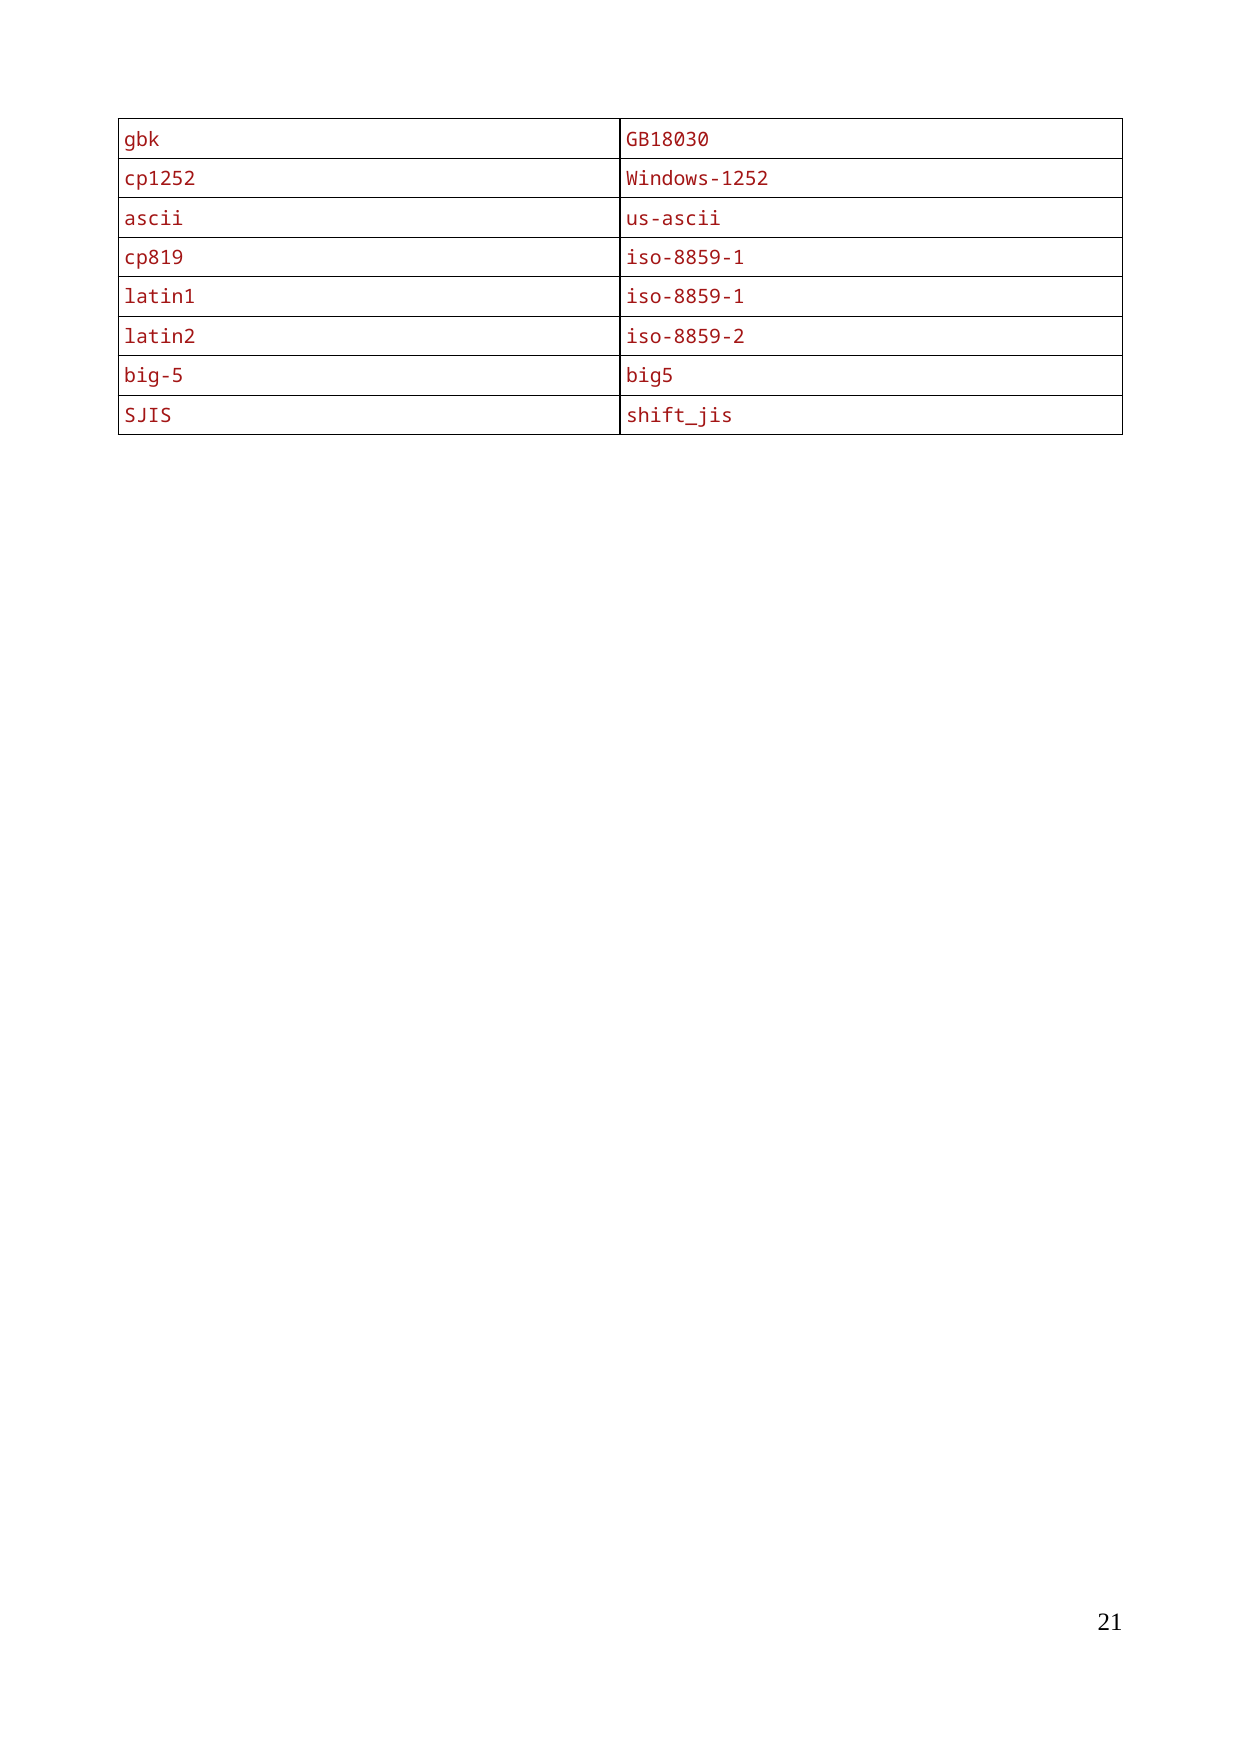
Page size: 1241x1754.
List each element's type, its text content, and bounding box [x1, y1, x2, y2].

table_cell latin2 [119, 317, 619, 355]
table_cell us-ascii [621, 198, 1122, 237]
table_cell cp1252 [119, 159, 619, 197]
table_cell big-5 [119, 356, 619, 394]
table_cell big5 [621, 356, 1122, 394]
table_cell iso-8859-1 [621, 238, 1122, 276]
table_cell ascii [119, 198, 619, 237]
table_cell latin1 [119, 277, 619, 316]
table_cell Windows-1252 [621, 159, 1122, 197]
table_cell cp819 [119, 238, 619, 276]
table_cell iso-8859-1 [621, 277, 1122, 316]
table_cell gbk [119, 119, 619, 158]
table_cell SJIS [119, 396, 619, 434]
table_cell shift_jis [621, 396, 1122, 434]
table_cell iso-8859-2 [621, 317, 1122, 355]
table_cell GB18030 [621, 119, 1122, 158]
